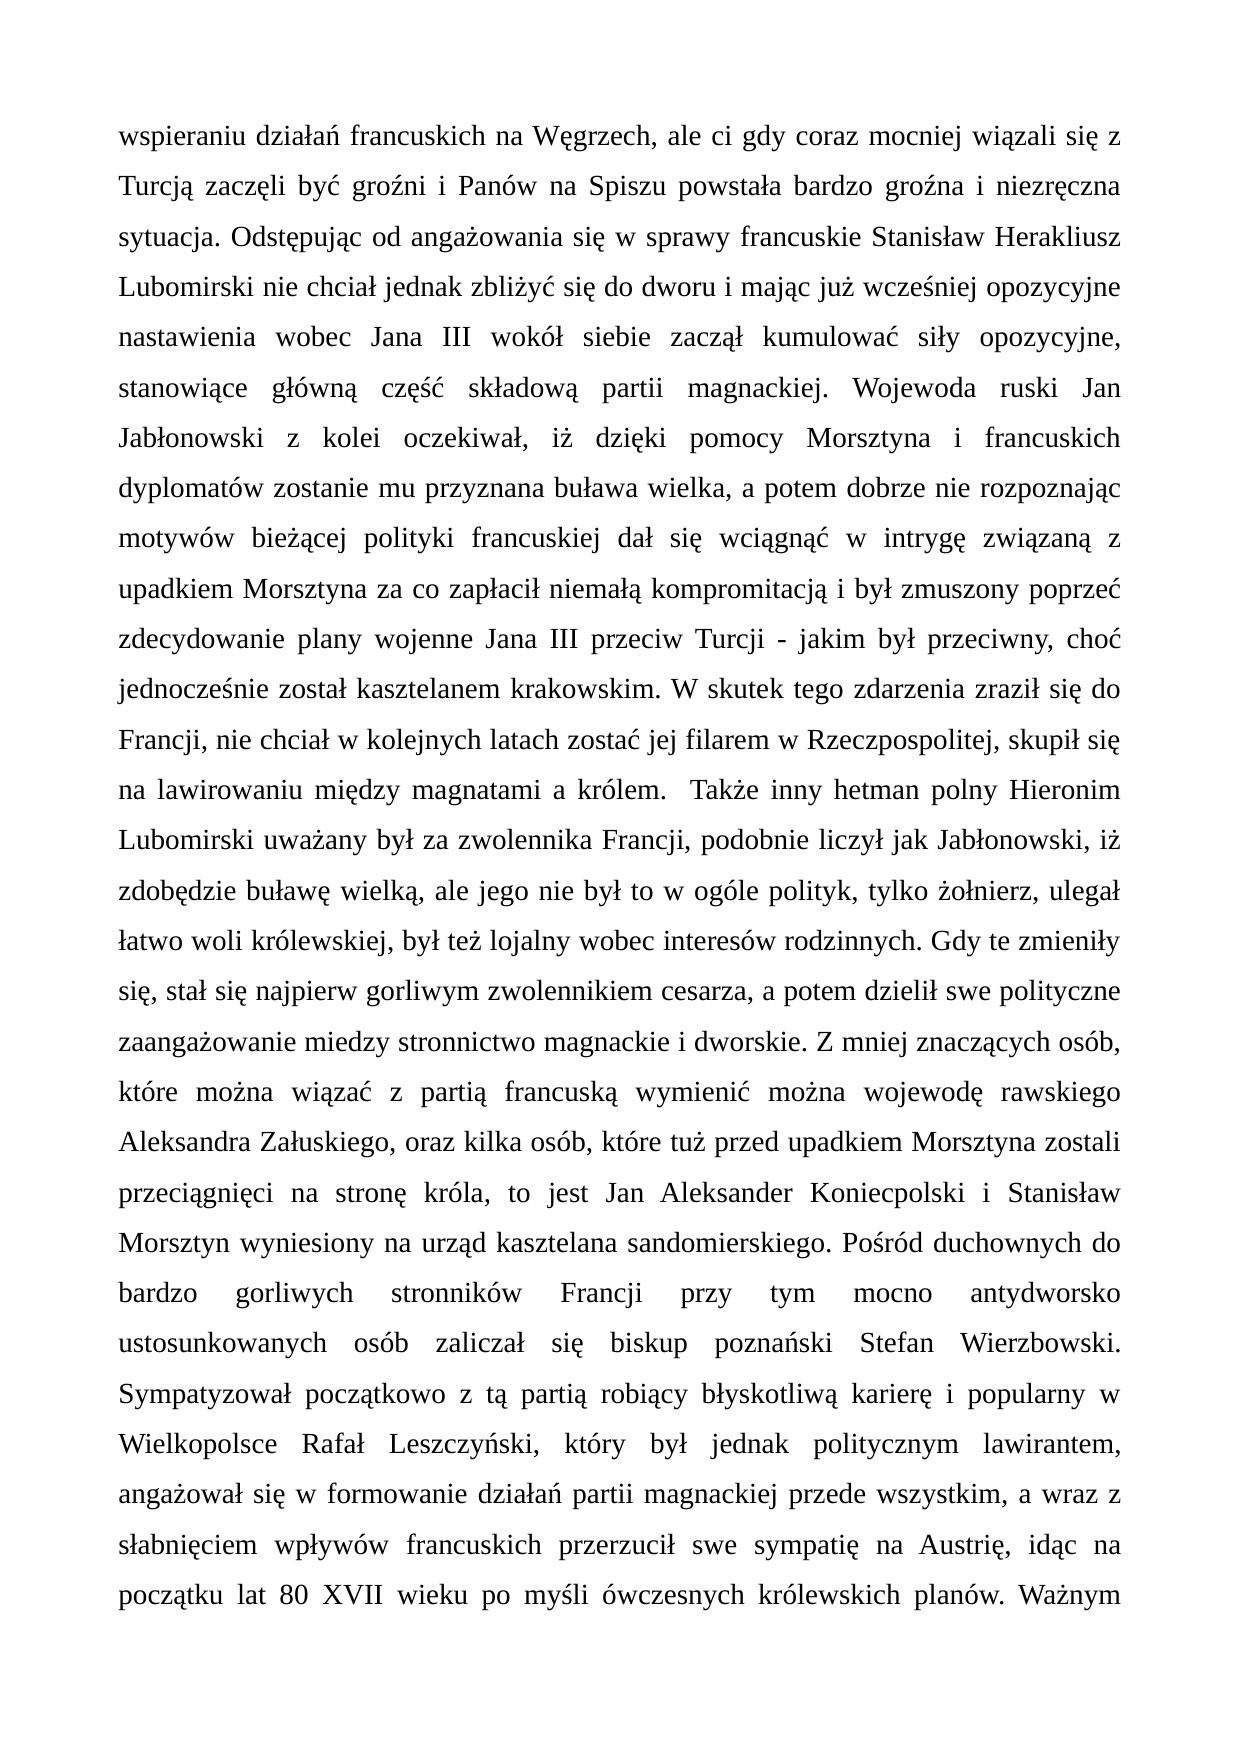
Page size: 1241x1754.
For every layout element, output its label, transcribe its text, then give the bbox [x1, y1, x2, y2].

text wspieraniu działań francuskich na Węgrzech, ale ci gdy coraz mocniej wiązali się z Turcją zaczęli być groźni i Panów na Spiszu powstała bardzo groźna i niezręczna sytuacja. Odstępując od angażowania się w sprawy francuskie Stanisław Herakliusz Lubomirski nie chciał jednak zbliżyć się do dworu i mając już wcześniej opozycyjne nastawienia wobec Jana III wokół siebie zaczął kumulować siły opozycyjne, stanowiące główną część składową partii magnackiej. Wojewoda ruski Jan Jabłonowski z kolei oczekiwał, iż dzięki pomocy Morsztyna i francuskich dyplomatów zostanie mu przyznana buława wielka, a potem dobrze nie rozpoznając motywów bieżącej polityki francuskiej dał się wciągnąć w intrygę związaną z upadkiem Morsztyna za co zapłacił niemałą kompromitacją i był zmuszony poprzeć zdecydowanie plany wojenne Jana III przeciw Turcji - jakim był przeciwny, choć jednocześnie został kasztelanem krakowskim. W skutek tego zdarzenia zraził się do Francji, nie chciał w kolejnych latach zostać jej filarem w Rzeczpospolitej, skupił się na lawirowaniu między magnatami a królem. Także inny hetman polny Hieronim Lubomirski uważany był za zwolennika Francji, podobnie liczył jak Jabłonowski, iż zdobędzie buławę wielką, ale jego nie był to w ogóle polityk, tylko żołnierz, ulegał łatwo woli królewskiej, był też lojalny wobec interesów rodzinnych. Gdy te zmieniły się, stał się najpierw gorliwym zwolennikiem cesarza, a potem dzielił swe polityczne zaangażowanie miedzy stronnictwo magnackie i dworskie. Z mniej znaczących osób, które można wiązać z partią francuską wymienić można wojewodę rawskiego Aleksandra Załuskiego, oraz kilka osób, które tuż przed upadkiem Morsztyna zostali przeciągnięci na stronę króla, to jest Jan Aleksander Koniecpolski i Stanisław Morsztyn wyniesiony na urząd kasztelana sandomierskiego. Pośród duchownych do bardzo gorliwych stronników Francji przy tym mocno antydworsko ustosunkowanych osób zaliczał się biskup poznański Stefan Wierzbowski. Sympatyzował początkowo z tą partią robiący błyskotliwą karierę i popularny w Wielkopolsce Rafał Leszczyński, który był jednak politycznym lawirantem, angażował się w formowanie działań partii magnackiej przede wszystkim, a wraz z słabnięciem wpływów francuskich przerzucił swe sympatię na Austrię, idąc na początku lat 80 XVII wieku po myśli ówczesnych królewskich planów. Ważnym [118, 118, 1122, 1611]
